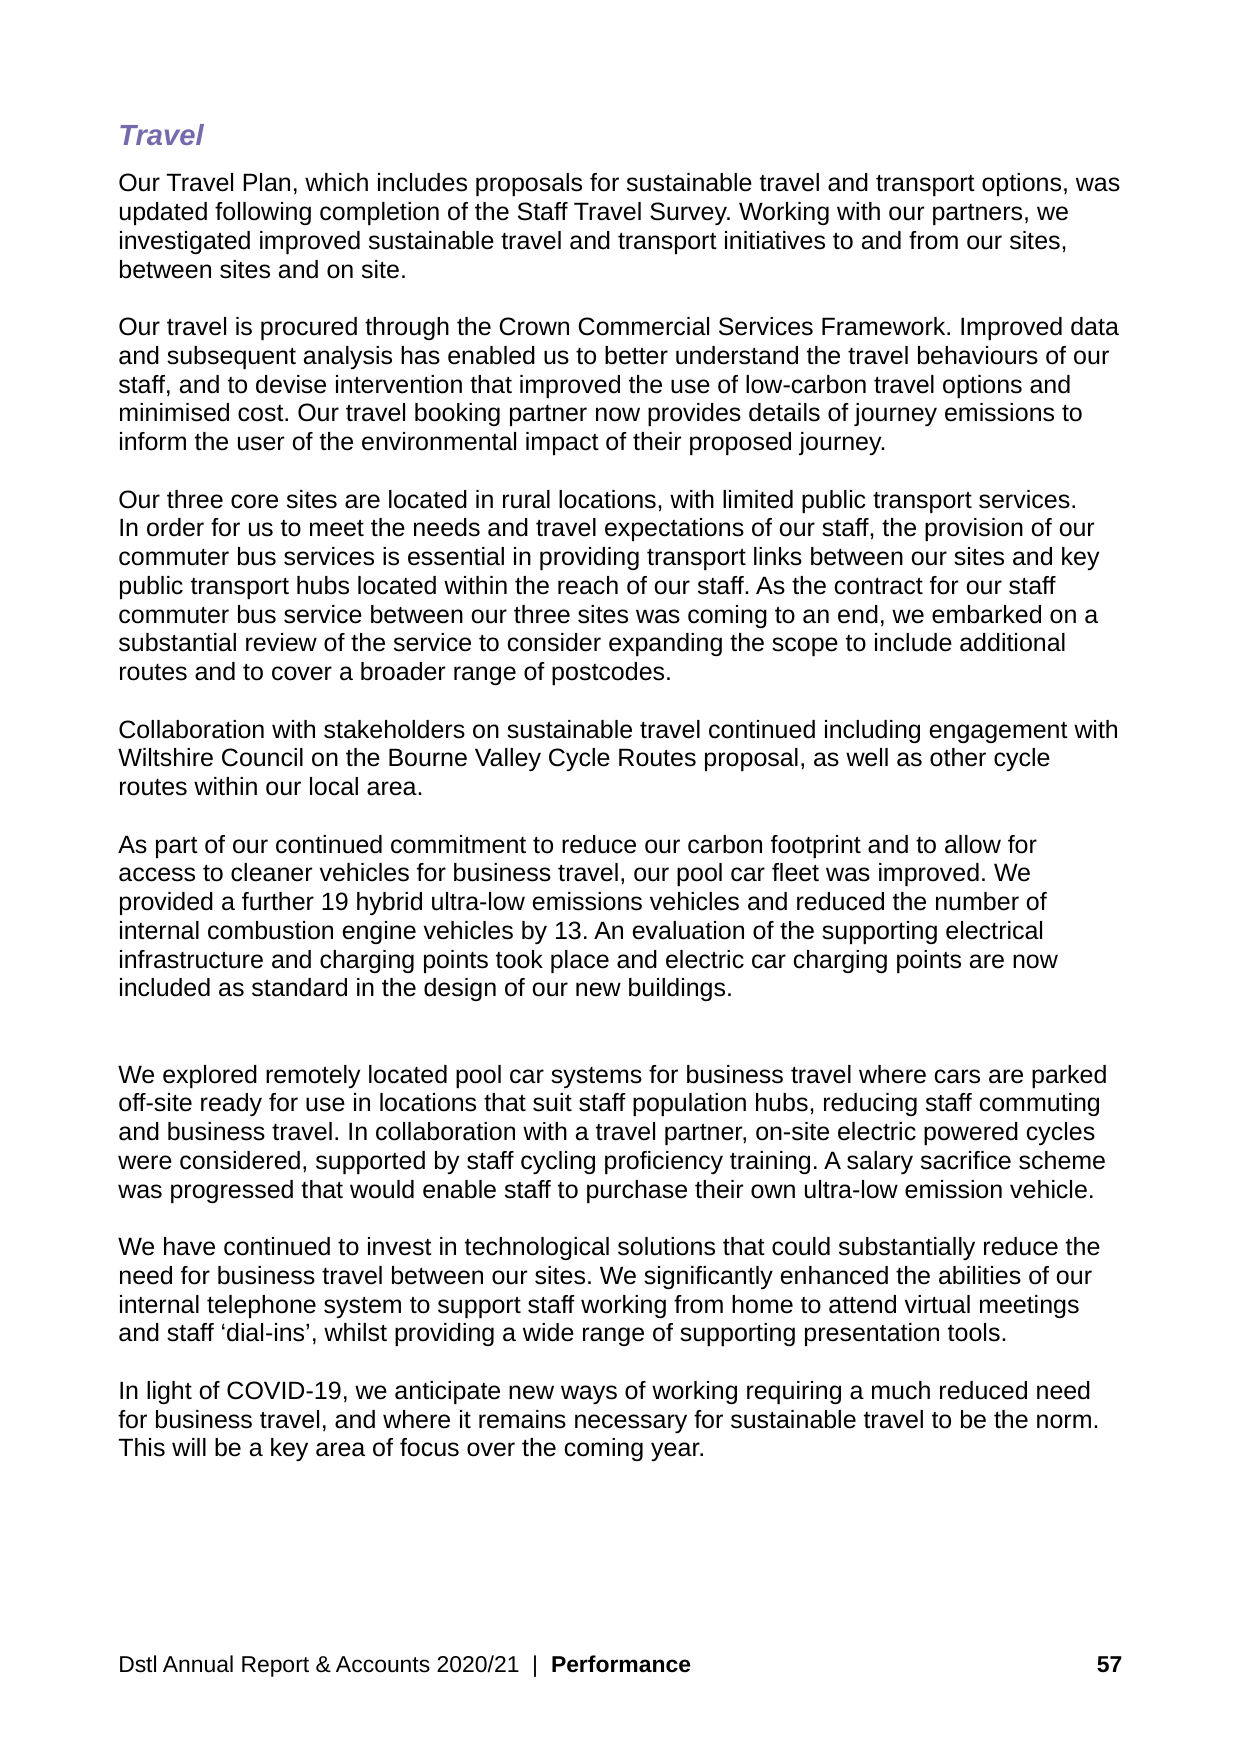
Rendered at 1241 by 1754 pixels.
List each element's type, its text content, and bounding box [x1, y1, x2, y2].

text In light of COVID-19, we anticipate new ways of working requiring a much reduced need for business travel, and where it remains necessary for sustainable travel to be the norm. This will be a key area of focus over the coming year. [118, 1376, 1122, 1462]
text Collaboration with stakeholders on sustainable travel continued including engagement with Wiltshire Council on the Bourne Valley Cycle Routes proposal, as well as other cycle routes within our local area. [118, 715, 1122, 801]
text Our travel is procured through the Crown Commercial Services Framework. Improved data and subsequent analysis has enabled us to better understand the travel behaviours of our staff, and to devise intervention that improved the use of low-carbon travel options and minimised cost. Our travel booking partner now provides details of journey emissions to inform the user of the environmental impact of their proposed journey. [118, 312, 1122, 456]
text Our Travel Plan, which includes proposals for sustainable travel and transport options, was updated following completion of the Staff Travel Survey. Working with our partners, we investigated improved sustainable travel and transport initiatives to and from our sites, between sites and on site. [118, 168, 1122, 283]
text We explored remotely located pool car systems for business travel where cars are parked off-site ready for use in locations that suit staff population hubs, reducing staff commuting and business travel. In collaboration with a travel partner, on-site electric powered cycles were considered, supported by staff cycling proficiency training. A salary sacrifice scheme was progressed that would enable staff to purchase their own ultra-low emission vehicle. [118, 1031, 1122, 1203]
subtitle Travel [118, 118, 1122, 152]
text Our three core sites are located in rural locations, with limited public transport services. In order for us to meet the needs and travel expectations of our staff, the provision of our commuter bus services is essential in providing transport links between our sites and key public transport hubs located within the reach of our staff. As the contract for our staff commuter bus service between our three sites was coming to an end, we embarked on a substantial review of the service to consider expanding the scope to include additional routes and to cover a broader range of postcodes. [118, 485, 1122, 686]
text We have continued to invest in technological solutions that could substantially reduce the need for business travel between our sites. We significantly enhanced the abilities of our internal telephone system to support staff working from home to attend virtual meetings and staff ‘dial-ins’, whilst providing a wide range of supporting presentation tools. [118, 1232, 1122, 1347]
text As part of our continued commitment to reduce our carbon footprint and to allow for access to cleaner vehicles for business travel, our pool car fleet was improved. We provided a further 19 hybrid ultra-low emissions vehicles and reduced the number of internal combustion engine vehicles by 13. An evaluation of the supporting electrical infrastructure and charging points took place and electric car charging points are now included as standard in the design of our new buildings. [118, 830, 1122, 1002]
